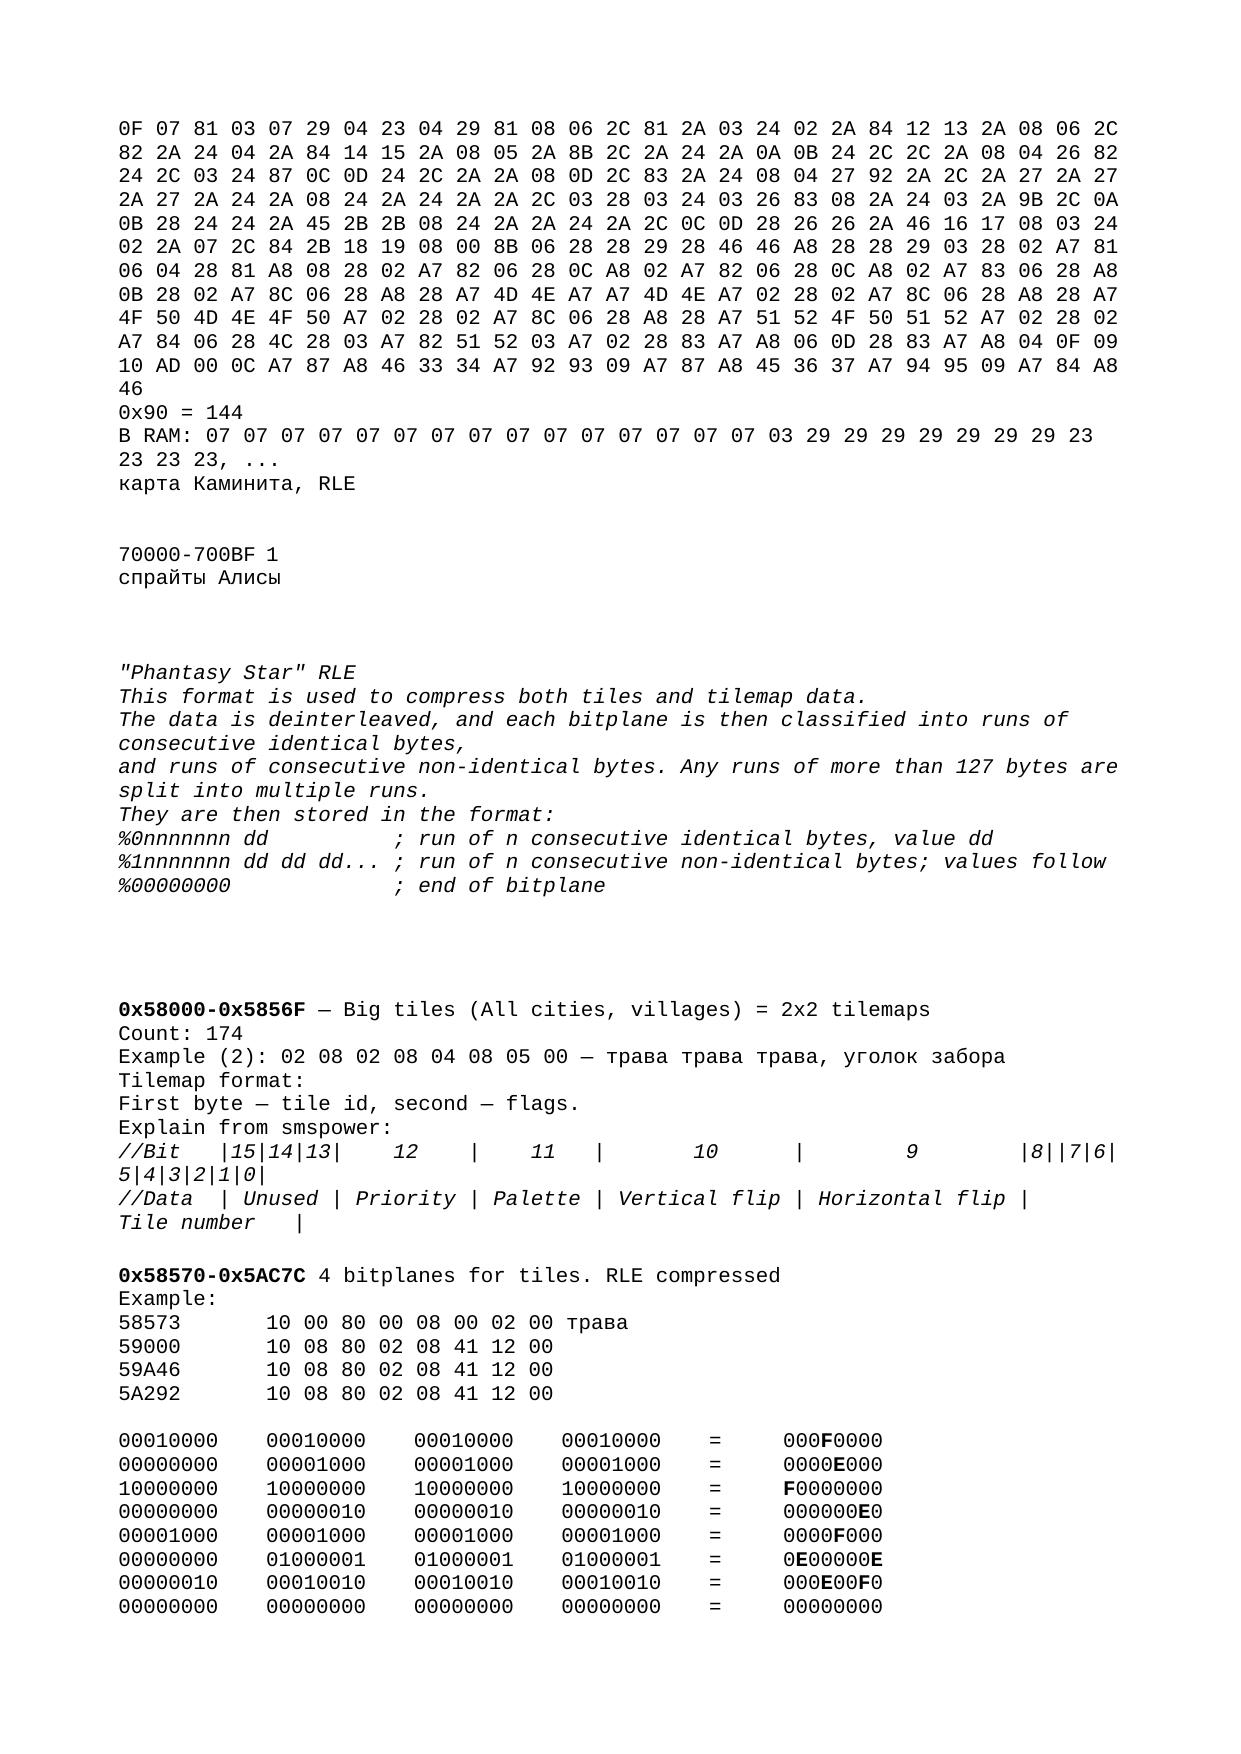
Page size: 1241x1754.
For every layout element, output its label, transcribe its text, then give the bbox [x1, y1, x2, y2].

text 0x58000-0x5856F — Big tiles (All cities, villages) = 2x2 tilemaps [118, 999, 1122, 1022]
text %1nnnnnnn dd dd dd... ; run of n consecutive non-identical bytes; values follow [118, 851, 1122, 875]
text 5A292 10 08 80 02 08 41 12 00 [118, 1383, 1122, 1407]
text They are then stored in the format: [118, 804, 1122, 827]
text The data is deinterleaved, and each bitplane is then classified into runs of consecutive identical bytes, [118, 709, 1122, 757]
text %0nnnnnnn dd ; run of n consecutive identical bytes, value dd [118, 827, 1122, 851]
text //Bit |15|14|13| 12 | 11 | 10 | 9 |8||7|6|5|4|3|2|1|0| [118, 1141, 1122, 1188]
text Count: 174 [118, 1022, 1122, 1046]
text 0x58570-0x5AC7C 4 bitplanes for tiles. RLE compressed [118, 1265, 1122, 1288]
text 00000000 01000001 01000001 01000001 = 0E00000E [118, 1548, 1122, 1572]
text 00000010 00010010 00010010 00010010 = 000E00F0 [118, 1572, 1122, 1596]
text Explain from smspower: [118, 1117, 1122, 1141]
text 00001000 00001000 00001000 00001000 = 0000F000 [118, 1525, 1122, 1548]
text This format is used to compress both tiles and tilemap data. [118, 686, 1122, 709]
text "Phantasy Star" RLE [118, 662, 1122, 686]
text 10000000 10000000 10000000 10000000 = F0000000 [118, 1478, 1122, 1501]
text 00000000 00001000 00001000 00001000 = 0000E000 [118, 1454, 1122, 1478]
text В RAM: 07 07 07 07 07 07 07 07 07 07 07 07 07 07 07 03 29 29 29 29 29 29 29 23 23 23 23, ... [118, 426, 1122, 473]
text 00000000 00000000 00000000 00000000 = 00000000 [118, 1596, 1122, 1619]
text Tilemap format: [118, 1070, 1122, 1093]
text //Data | Unused | Priority | Palette | Vertical flip | Horizontal flip | Tile number | [118, 1188, 1122, 1235]
text and runs of consecutive non-identical bytes. Any runs of more than 127 bytes are split into multiple runs. [118, 757, 1122, 804]
text First byte — tile id, second — flags. [118, 1093, 1122, 1117]
text 59A46 10 08 80 02 08 41 12 00 [118, 1359, 1122, 1383]
text карта Каминита, RLE [118, 473, 1122, 496]
text 58573 10 00 80 00 08 00 02 00 трава [118, 1312, 1122, 1336]
text 00010000 00010000 00010000 00010000 = 000F0000 [118, 1430, 1122, 1454]
text Example (2): 02 08 02 08 04 08 05 00 — трава трава трава, уголок забора [118, 1046, 1122, 1070]
text Example: [118, 1288, 1122, 1312]
text 00000000 00000010 00000010 00000010 = 000000E0 [118, 1501, 1122, 1525]
text 70000-700BF 1 [118, 544, 1122, 567]
text 59000 10 08 80 02 08 41 12 00 [118, 1336, 1122, 1359]
text 0F 07 81 03 07 29 04 23 04 29 81 08 06 2C 81 2A 03 24 02 2A 84 12 13 2A 08 06 2C 82 2A 24 04 2A 84 14 15 2A 08 05 2A 8B 2C 2A 24 2A 0A 0B 24 2C 2C 2A 08 04 26 82 24 2C 03 24 87 0C 0D 24 2C 2A 2A 08 0D 2C 83 2A 24 08 04 27 92 2A 2C 2A 27 2A 27 2A 27 2A 24 2A 08 24 2A 24 2A 2A 2C 03 28 03 24 03 26 83 08 2A 24 03 2A 9B 2C 0A 0B 28 24 24 2A 45 2B 2B 08 24 2A 2A 24 2A 2C 0C 0D 28 26 26 2A 46 16 17 08 03 24 02 2A 07 2C 84 2B 18 19 08 00 8B 06 28 28 29 28 46 46 A8 28 28 29 03 28 02 A7 81 06 04 28 81 A8 08 28 02 A7 82 06 28 0C A8 02 A7 82 06 28 0C A8 02 A7 83 06 28 A8 0B 28 02 A7 8C 06 28 A8 28 A7 4D 4E A7 A7 4D 4E A7 02 28 02 A7 8C 06 28 A8 28 A7 4F 50 4D 4E 4F 50 A7 02 28 02 A7 8C 06 28 A8 28 A7 51 52 4F 50 51 52 A7 02 28 02 A7 84 06 28 4C 28 03 A7 82 51 52 03 A7 02 28 83 A7 A8 06 0D 28 83 A7 A8 04 0F 09 10 AD 00 0C A7 87 A8 46 33 34 A7 92 93 09 A7 87 A8 45 36 37 A7 94 95 09 A7 84 A8 46 [118, 118, 1122, 402]
text спрайты Алисы [118, 567, 1122, 591]
text 0x90 = 144 [118, 402, 1122, 426]
text %00000000 ; end of bitplane [118, 875, 1122, 898]
